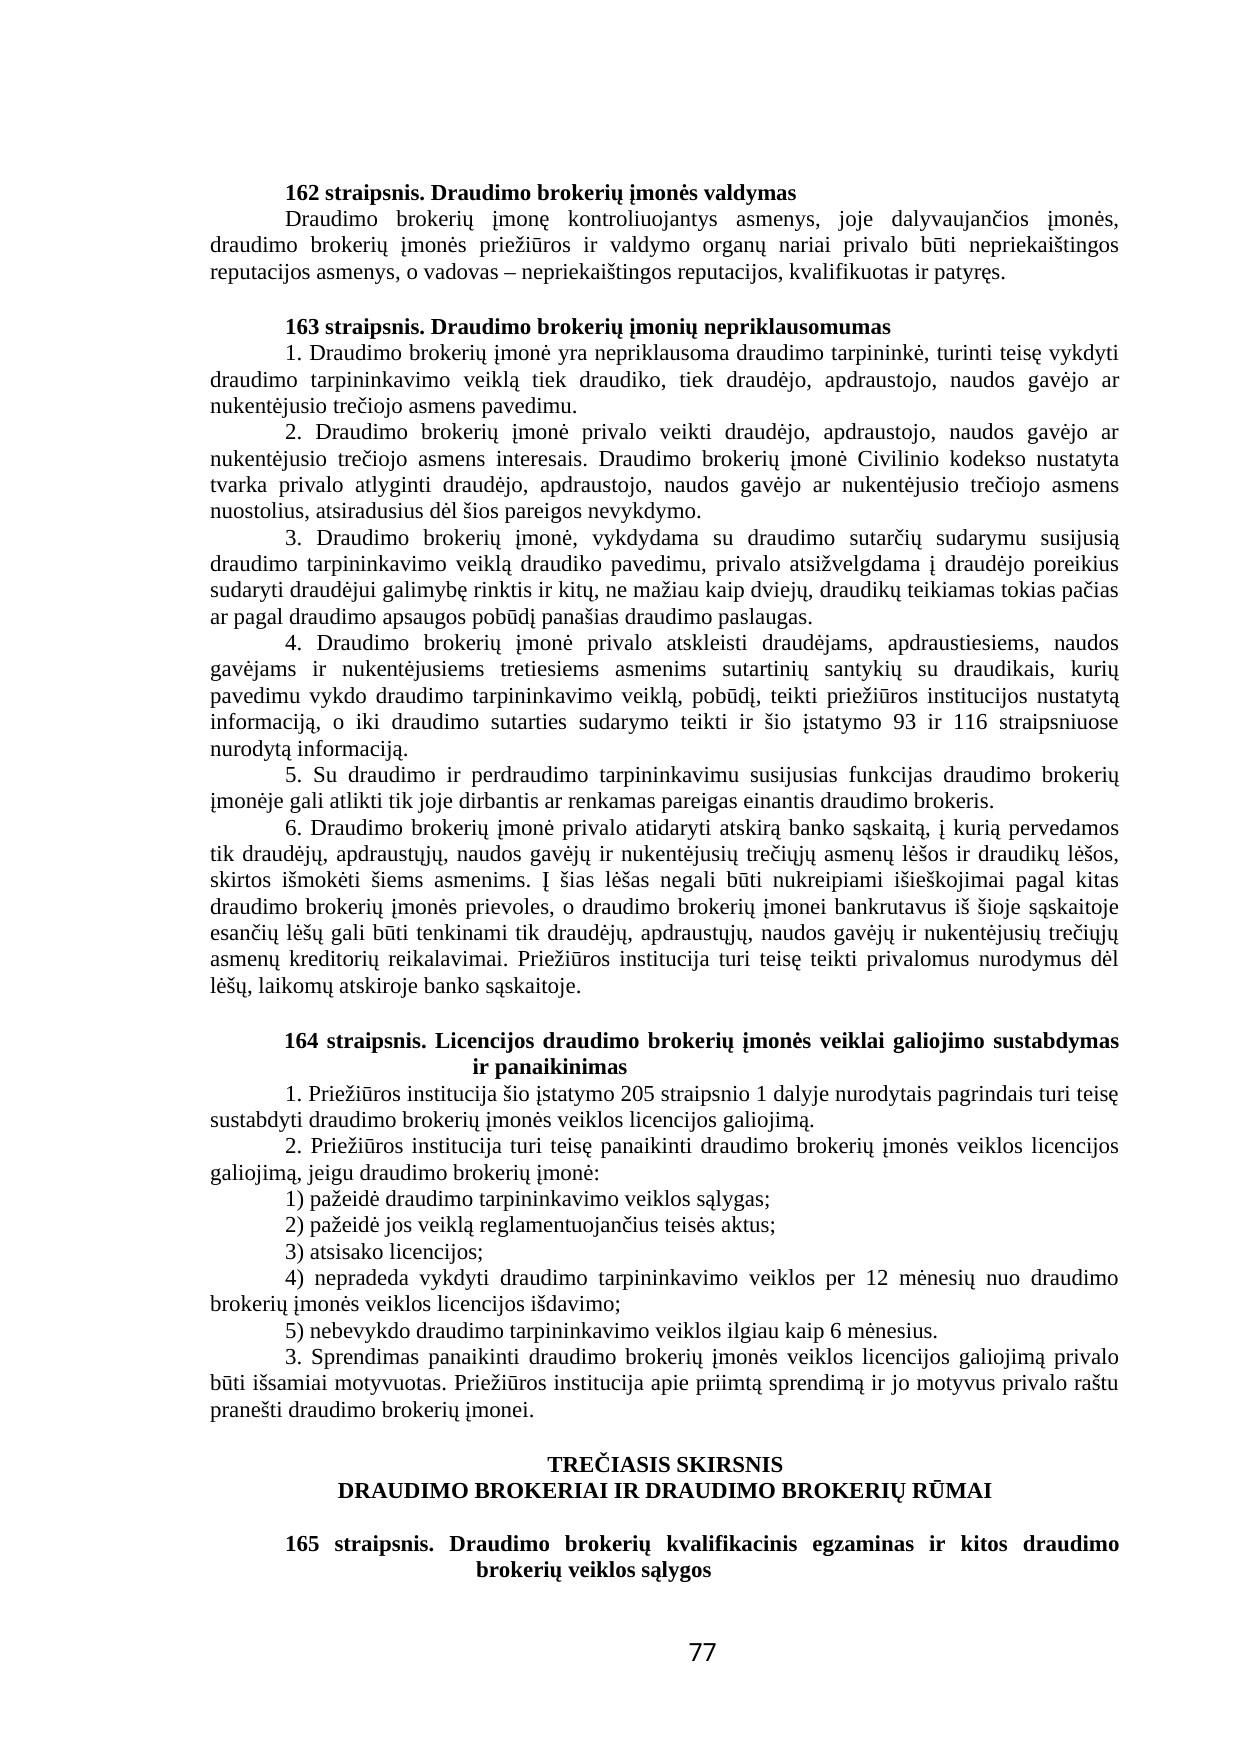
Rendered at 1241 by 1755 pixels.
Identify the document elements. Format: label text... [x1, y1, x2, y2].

text DRAUDIMO BROKERIAI IR DRAUDIMO BROKERIŲ RŪMAI [210, 1477, 1120, 1504]
text 5) nebevykdo draudimo tarpininkavimo veiklos ilgiau kaip 6 mėnesius. [210, 1317, 1120, 1343]
text 2) pažeidė jos veiklą reglamentuojančius teisės aktus; [210, 1211, 1120, 1238]
text Draudimo brokerių įmonę kontroliuojantys asmenys, joje dalyvaujančios įmonės, draudimo brokerių įmonės priežiūros ir valdymo organų nariai privalo būti nepriekaištingos reputacijos asmenys, o vadovas – nepriekaištingos reputacijos, kvalifikuotas ir patyręs. [210, 205, 1120, 284]
text 4. Draudimo brokerių įmonė privalo atskleisti draudėjams, apdraustiesiems, naudos gavėjams ir nukentėjusiems tretiesiems asmenims sutartinių santykių su draudikais, kurių pavedimu vykdo draudimo tarpininkavimo veiklą, pobūdį, teikti priežiūros institucijos nustatytą informaciją, o iki draudimo sutarties sudarymo teikti ir šio įstatymo 93 ir 116 straipsniuose nurodytą informaciją. [210, 629, 1120, 761]
text 162 straipsnis. Draudimo brokerių įmonės valdymas [210, 179, 1120, 205]
text 165 straipsnis. Draudimo brokerių kvalifikacinis egzaminas ir kitos draudimo brokerių veiklos sąlygos [285, 1530, 1120, 1583]
text 1) pažeidė draudimo tarpininkavimo veiklos sąlygas; [210, 1185, 1120, 1211]
text 5. Su draudimo ir perdraudimo tarpininkavimu susijusias funkcijas draudimo brokerių įmonėje gali atlikti tik joje dirbantis ar renkamas pareigas einantis draudimo brokeris. [210, 761, 1120, 814]
text 2. Priežiūros institucija turi teisę panaikinti draudimo brokerių įmonės veiklos licencijos galiojimą, jeigu draudimo brokerių įmonė: [210, 1132, 1120, 1185]
text 4) nepradeda vykdyti draudimo tarpininkavimo veiklos per 12 mėnesių nuo draudimo brokerių įmonės veiklos licencijos išdavimo; [210, 1264, 1120, 1317]
text 3. Draudimo brokerių įmonė, vykdydama su draudimo sutarčių sudarymu susijusią draudimo tarpininkavimo veiklą draudiko pavedimu, privalo atsižvelgdama į draudėjo poreikius sudaryti draudėjui galimybę rinktis ir kitų, ne mažiau kaip dviejų, draudikų teikiamas tokias pačias ar pagal draudimo apsaugos pobūdį panašias draudimo paslaugas. [210, 524, 1120, 629]
text 1. Priežiūros institucija šio įstatymo 205 straipsnio 1 dalyje nurodytais pagrindais turi teisę sustabdyti draudimo brokerių įmonės veiklos licencijos galiojimą. [210, 1079, 1120, 1132]
text 3. Sprendimas panaikinti draudimo brokerių įmonės veiklos licencijos galiojimą privalo būti išsamiai motyvuotas. Priežiūros institucija apie priimtą sprendimą ir jo motyvus privalo raštu pranešti draudimo brokerių įmonei. [210, 1343, 1120, 1422]
text 163 straipsnis. Draudimo brokerių įmonių nepriklausomumas [210, 313, 1120, 339]
text 6. Draudimo brokerių įmonė privalo atidaryti atskirą banko sąskaitą, į kurią pervedamos tik draudėjų, apdraustųjų, naudos gavėjų ir nukentėjusių trečiųjų asmenų lėšos ir draudikų lėšos, skirtos išmokėti šiems asmenims. Į šias lėšas negali būti nukreipiami išieškojimai pagal kitas draudimo brokerių įmonės prievoles, o draudimo brokerių įmonei bankrutavus iš šioje sąskaitoje esančių lėšų gali būti tenkinami tik draudėjų, apdraustųjų, naudos gavėjų ir nukentėjusių trečiųjų asmenų kreditorių reikalavimai. Priežiūros institucija turi teisę teikti privalomus nurodymus dėl lėšų, laikomų atskiroje banko sąskaitoje. [210, 814, 1120, 998]
text TREČIASIS SKIRSNIS [210, 1451, 1120, 1477]
text 164 straipsnis. Licencijos draudimo brokerių įmonės veiklai galiojimo sustabdymas ir panaikinimas [284, 1027, 1120, 1079]
text 2. Draudimo brokerių įmonė privalo veikti draudėjo, apdraustojo, naudos gavėjo ar nukentėjusio trečiojo asmens interesais. Draudimo brokerių įmonė Civilinio kodekso nustatyta tvarka privalo atlyginti draudėjo, apdraustojo, naudos gavėjo ar nukentėjusio trečiojo asmens nuostolius, atsiradusius dėl šios pareigos nevykdymo. [210, 418, 1120, 524]
text 1. Draudimo brokerių įmonė yra nepriklausoma draudimo tarpininkė, turinti teisę vykdyti draudimo tarpininkavimo veiklą tiek draudiko, tiek draudėjo, apdraustojo, naudos gavėjo ar nukentėjusio trečiojo asmens pavedimu. [210, 339, 1120, 418]
text 3) atsisako licencijos; [210, 1238, 1120, 1264]
